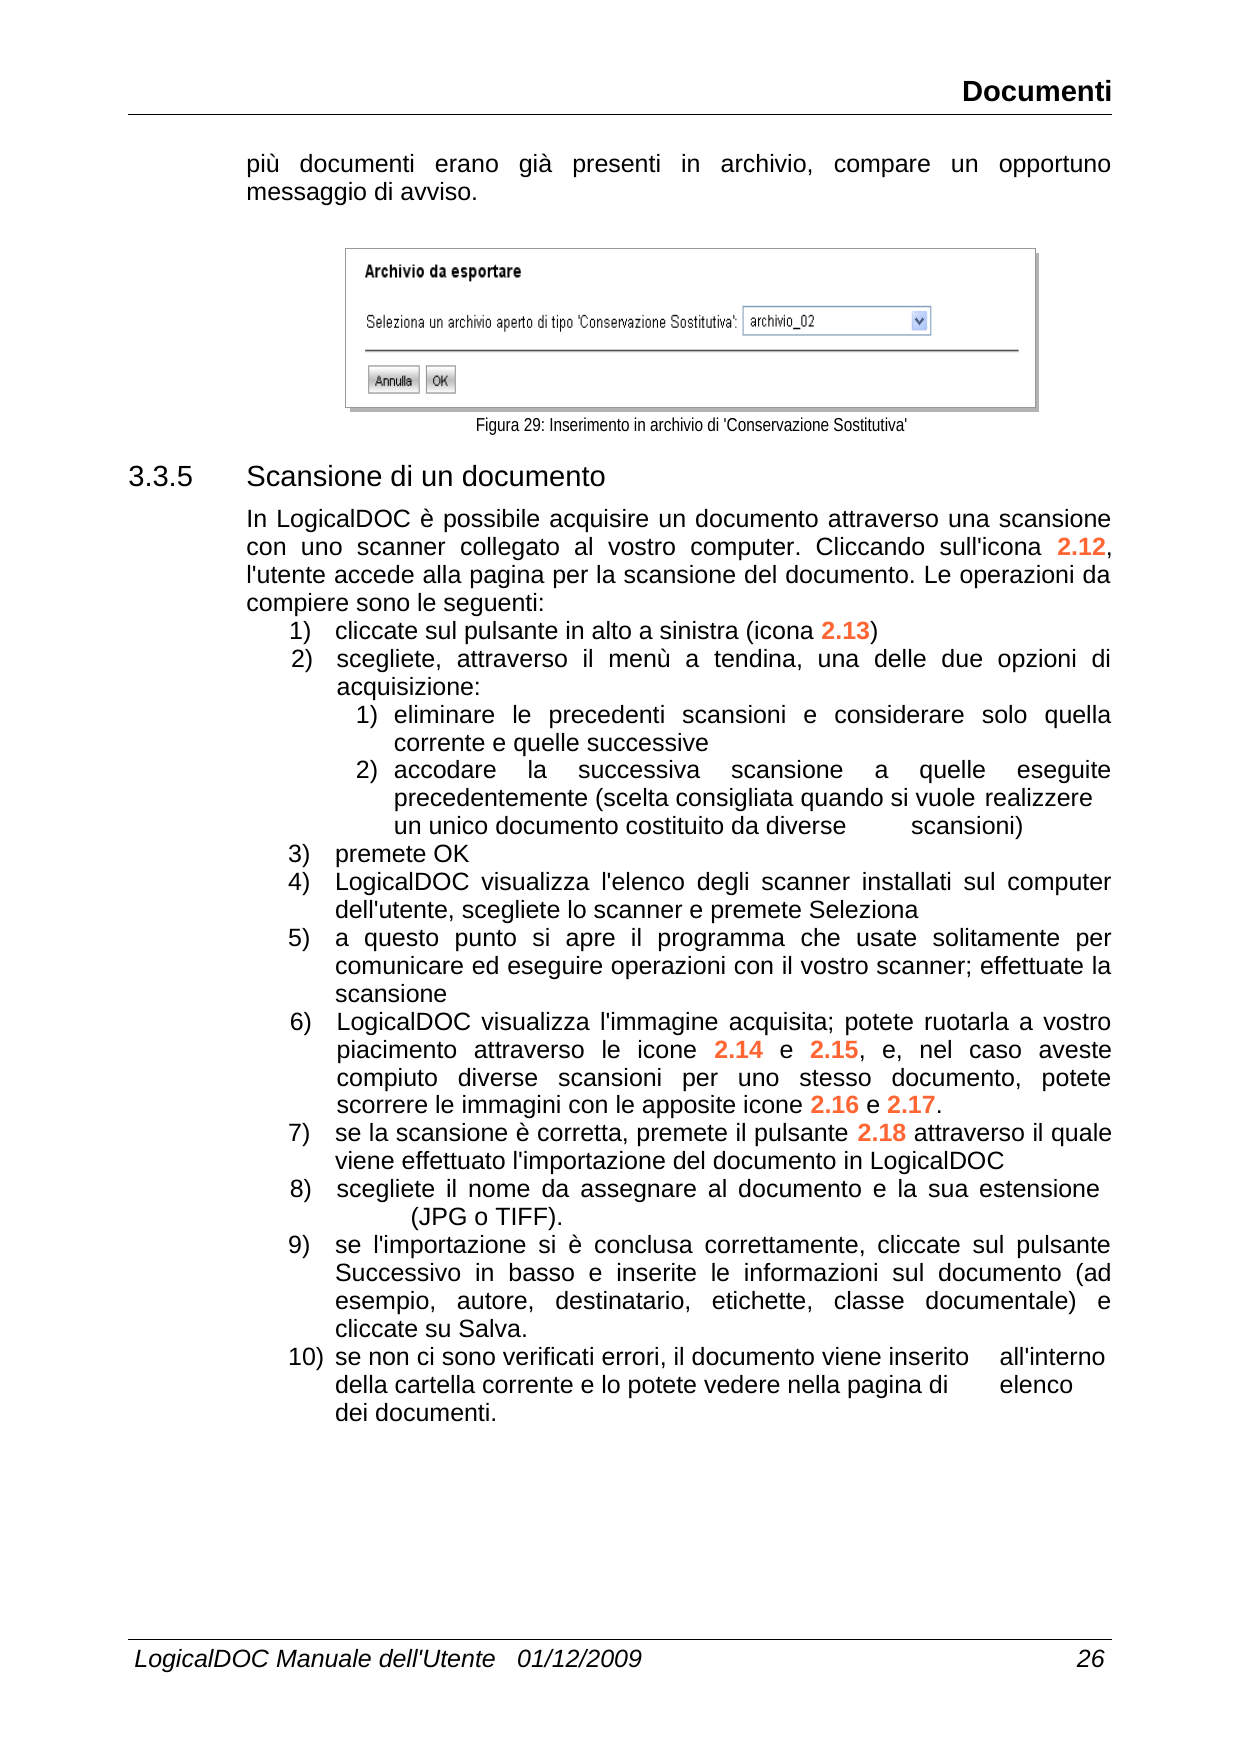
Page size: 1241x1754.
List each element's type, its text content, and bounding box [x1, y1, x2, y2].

list accodare la successiva scansione a quelle eseguite precedentemente (scelta consigliata quando si vuole realizzere un unico documento costituito da diverse scansioni) [356, 756, 1112, 840]
list scegliete, attraverso il menù a tendina, una delle due opzioni di acquisizione: [291, 645, 1112, 701]
list LogicalDOC visualizza l'immagine acquisita; potete ruotarla a vostro piacimento attraverso le icone 2.14 e 2.15, e, nel caso aveste compiuto diverse scansioni per uno stesso documento, potete scorrere le immagini con le apposite icone 2.16 e 2.17. [289, 1008, 1112, 1119]
list LogicalDOC visualizza l'elenco degli scanner installati sul computer dell'utente, scegliete lo scanner e premete Seleziona [288, 868, 1112, 924]
list cliccate sul pulsante in alto a sinistra (icona 2.13) [289, 617, 1112, 645]
list premete OK [288, 840, 1112, 868]
list a questo punto si apre il programma che usate solitamente per comunicare ed eseguire operazioni con il vostro scanner; effettuate la scansione [288, 924, 1112, 1008]
list se l'importazione si è conclusa correttamente, cliccate sul pulsante Successivo in basso e inserite le informazioni sul documento (ad esempio, autore, destinatario, etichette, classe documentale) e cliccate su Salva. [288, 1231, 1112, 1343]
text In LogicalDOC è possibile acquisire un documento attraverso una scansione con uno scanner collegato al vostro computer. Cliccando sull'icona 2.12, l'utente accede alla pagina per la scansione del documento. Le operazioni da compiere sono le seguenti: [246, 505, 1112, 617]
text più documenti erano già presenti in archivio, compare un opportuno messaggio di avviso. [246, 150, 1112, 206]
subtitle Scansione di un documento [128, 231, 1112, 493]
list eliminare le precedenti scansioni e considerare solo quella corrente e quelle successive [356, 701, 1112, 756]
list scegliete il nome da assegnare al documento e la sua estensione (JPG o TIFF). [289, 1175, 1112, 1231]
list se non ci sono verificati errori, il documento viene inserito all'interno della cartella corrente e lo potete vedere nella pagina di elenco dei documenti. [288, 1343, 1112, 1426]
picture [362, 257, 1019, 399]
list Figura 29: Inserimento in archivio di 'Conservazione Sostitutiva' [345, 408, 1037, 435]
list se la scansione è corretta, premete il pulsante 2.18 attraverso il quale viene effettuato l'importazione del documento in LogicalDOC [288, 1119, 1112, 1175]
